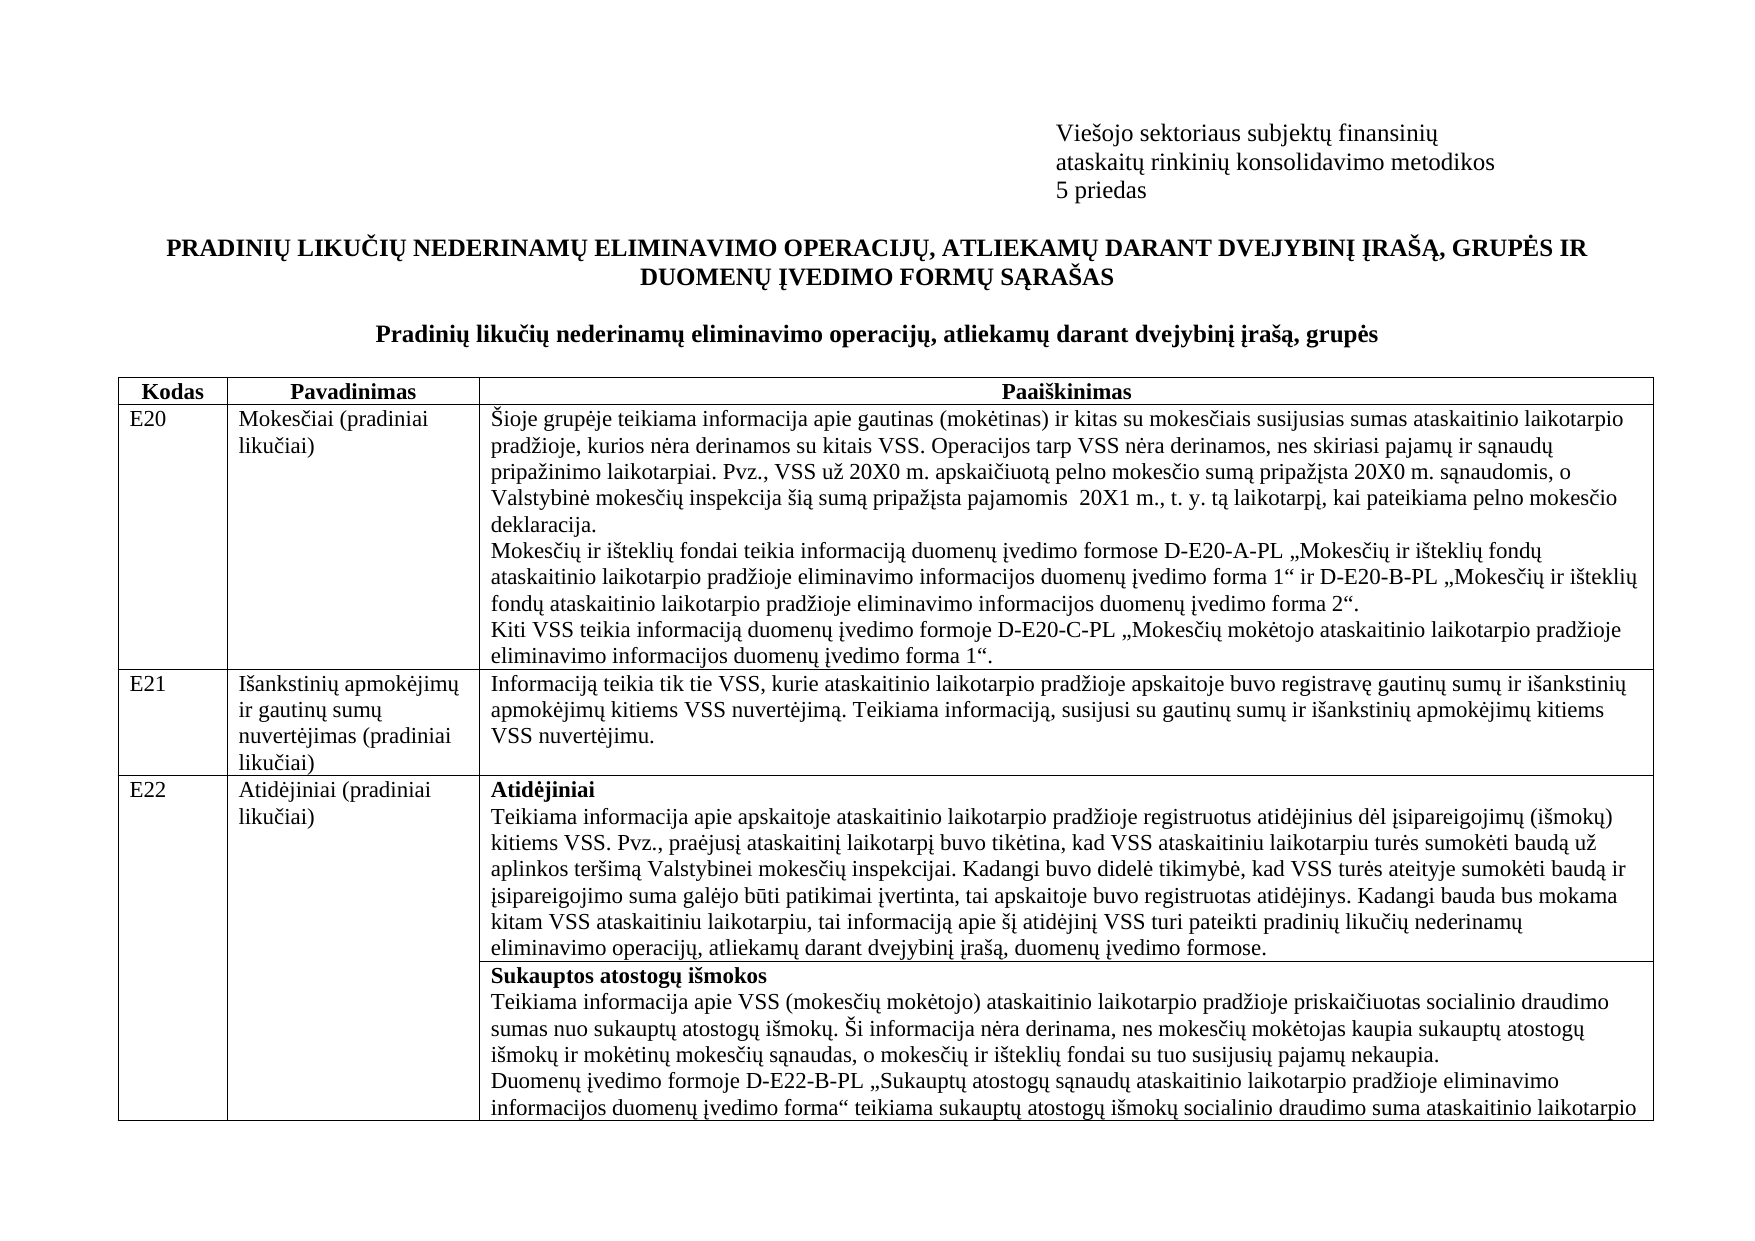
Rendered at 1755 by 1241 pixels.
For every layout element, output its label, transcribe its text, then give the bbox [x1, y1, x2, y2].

table_cell Šioje grupėje teikiama informacija apie gautinas (mokėtinas) ir kitas su mokesčiais susijusias sumas ataskaitinio laikotarpio pradžioje, kurios nėra derinamos su kitais VSS. Operacijos tarp VSS nėra derinamos, nes skiriasi pajamų ir sąnaudų pripažinimo laikotarpiai. Pvz., VSS už 20X0 m. apskaičiuotą pelno mokesčio sumą pripažįsta 20X0 m. sąnaudomis, o Valstybinė mokesčių inspekcija šią sumą pripažįsta pajamomis 20X1 m., t. y. tą laikotarpį, kai pateikiama pelno mokesčio deklaracija. Mokesčių ir išteklių fondai teikia informaciją duomenų įvedimo formose D-E20-A-PL „Mokesčių ir išteklių fondų ataskaitinio laikotarpio pradžioje eliminavimo informacijos duomenų įvedimo forma 1“ ir D-E20-B-PL „Mokesčių ir išteklių fondų ataskaitinio laikotarpio pradžioje eliminavimo informacijos duomenų įvedimo forma 2“. Kiti VSS teikia informaciją duomenų įvedimo formoje D-E20-C-PL „Mokesčių mokėtojo ataskaitinio laikotarpio pradžioje eliminavimo informacijos duomenų įvedimo forma 1“. [480, 405, 1653, 669]
table_cell E20 [119, 405, 227, 669]
table_cell Informaciją teikia tik tie VSS, kurie ataskaitinio laikotarpio pradžioje apskaitoje buvo registravę gautinų sumų ir išankstinių apmokėjimų kitiems VSS nuvertėjimą. Teikiama informaciją, susijusi su gautinų sumų ir išankstinių apmokėjimų kitiems VSS nuvertėjimu. [480, 670, 1653, 775]
table_cell E21 [119, 670, 227, 775]
text 5 priedas [1056, 176, 1636, 204]
text Pradinių likučių nederinamų eliminavimo operacijų, atliekamų darant dvejybinį įrašą, grupės [118, 319, 1636, 348]
text ataskaitų rinkinių konsolidavimo metodikos [1056, 147, 1636, 176]
table_cell Atidėjiniai Teikiama informacija apie apskaitoje ataskaitinio laikotarpio pradžioje registruotus atidėjinius dėl įsipareigojimų (išmokų) kitiems VSS. Pvz., praėjusį ataskaitinį laikotarpį buvo tikėtina, kad VSS ataskaitiniu laikotarpiu turės sumokėti baudą už aplinkos teršimą Valstybinei mokesčių inspekcijai. Kadangi buvo didelė tikimybė, kad VSS turės ateityje sumokėti baudą ir įsipareigojimo suma galėjo būti patikimai įvertinta, tai apskaitoje buvo registruotas atidėjinys. Kadangi bauda bus mokama kitam VSS ataskaitiniu laikotarpiu, tai informaciją apie šį atidėjinį VSS turi pateikti pradinių likučių nederinamų eliminavimo operacijų, atliekamų darant dvejybinį įrašą, duomenų įvedimo formose. [480, 776, 1653, 961]
table_header Paaiškinimas [480, 378, 1653, 404]
table_cell Sukauptos atostogų išmokos Teikiama informacija apie VSS (mokesčių mokėtojo) ataskaitinio laikotarpio pradžioje priskaičiuotas socialinio draudimo sumas nuo sukauptų atostogų išmokų. Ši informacija nėra derinama, nes mokesčių mokėtojas kaupia sukauptų atostogų išmokų ir mokėtinų mokesčių sąnaudas, o mokesčių ir išteklių fondai su tuo susijusių pajamų nekaupia. Duomenų įvedimo formoje D-E22-B-PL „Sukauptų atostogų sąnaudų ataskaitinio laikotarpio pradžioje eliminavimo informacijos duomenų įvedimo forma“ teikiama sukauptų atostogų išmokų socialinio draudimo suma ataskaitinio laikotarpio [480, 962, 1653, 1120]
text Viešojo sektoriaus subjektų finansinių [1056, 118, 1636, 147]
table_cell Išankstinių apmokėjimų ir gautinų sumų nuvertėjimas (pradiniai likučiai) [228, 670, 479, 775]
table_cell Mokesčiai (pradiniai likučiai) [228, 405, 479, 669]
table_cell Atidėjiniai (pradiniai likučiai) [228, 776, 479, 1120]
text PRADINIŲ LIKUČIŲ NEDERINAMŲ ELIMINAVIMO OPERACIJŲ, ATLIEKAMŲ DARANT DVEJYBINĮ ĮRAŠĄ, GRUPĖS IR DUOMENŲ ĮVEDIMO FORMŲ SĄRAŠAS [118, 233, 1636, 291]
table_header Pavadinimas [228, 378, 479, 404]
table_header Kodas [119, 378, 227, 404]
table_cell E22 [119, 776, 227, 1120]
